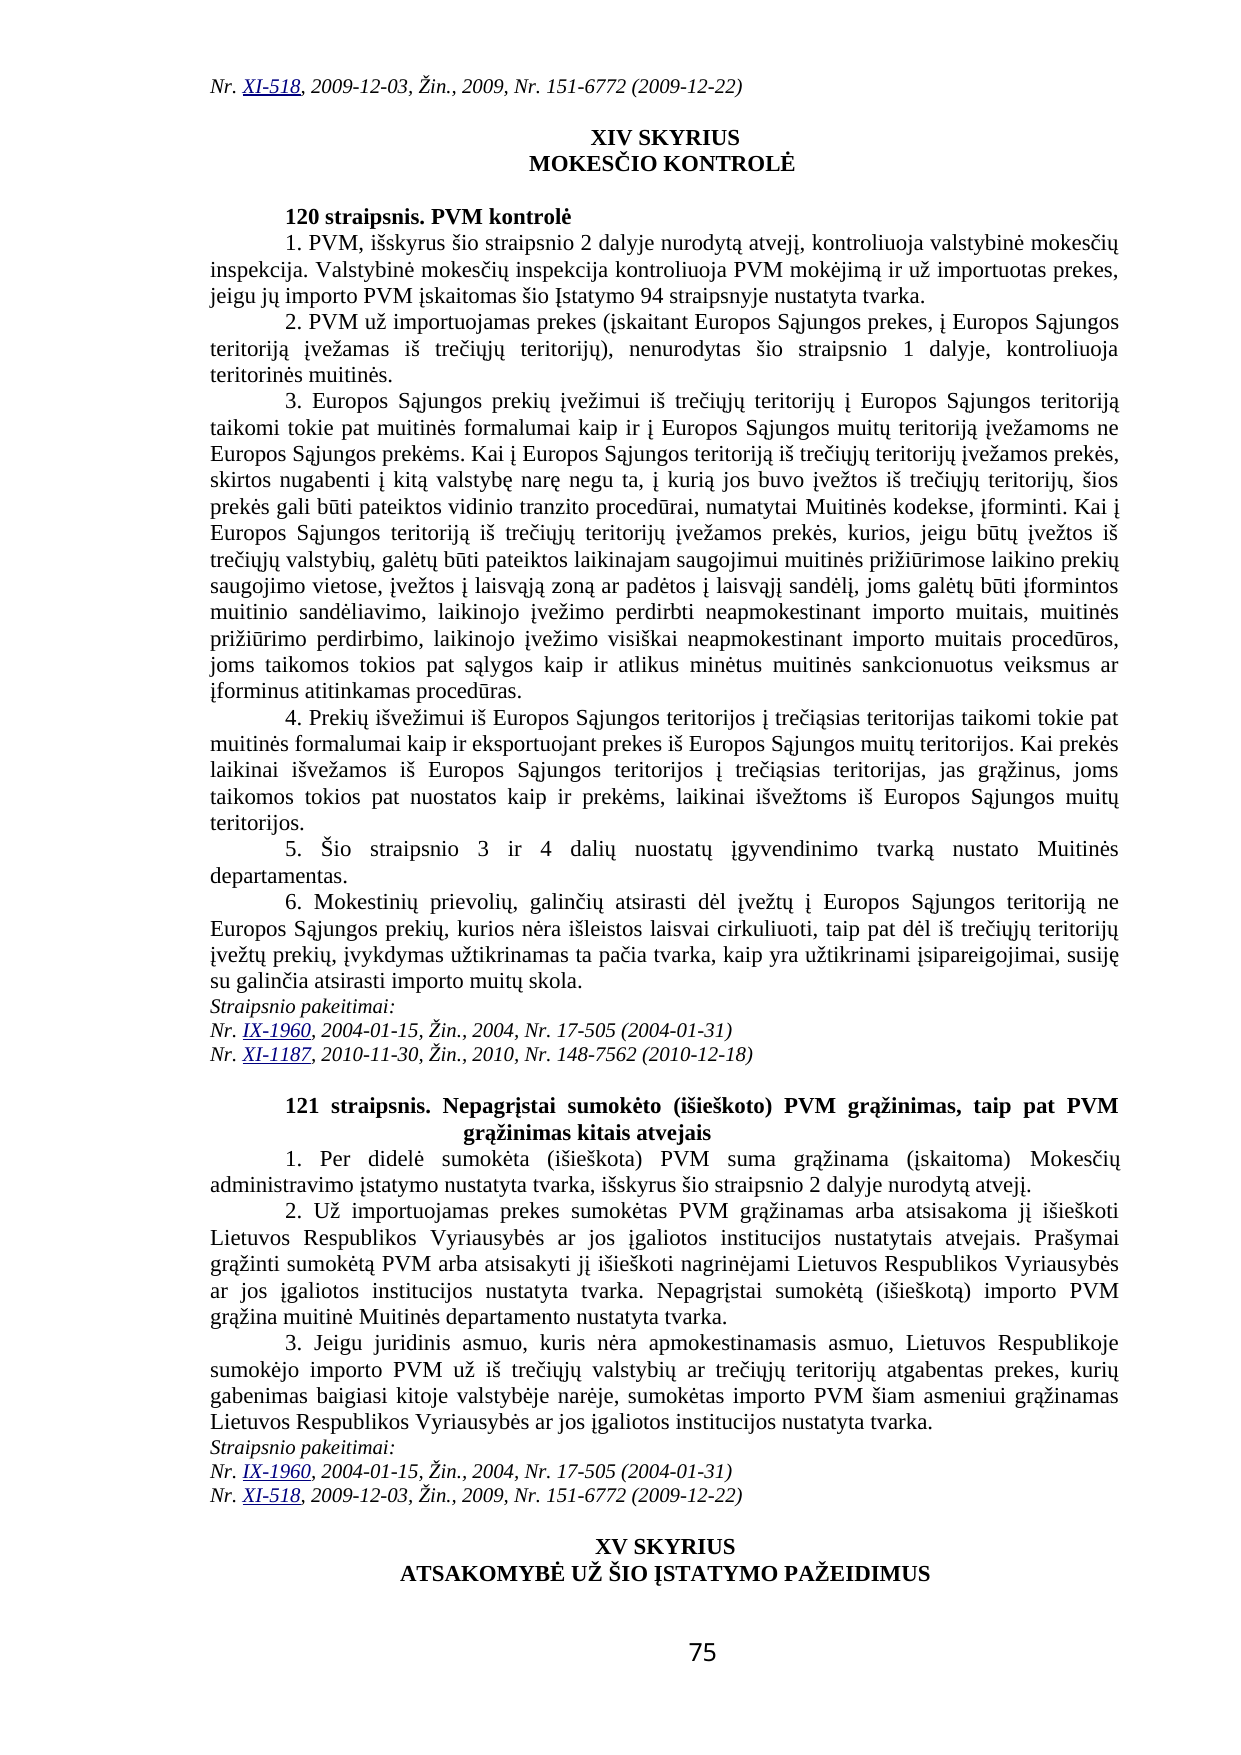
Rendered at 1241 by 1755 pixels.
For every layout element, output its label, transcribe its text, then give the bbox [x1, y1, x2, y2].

text 120 straipsnis. PVM kontrolė [210, 203, 1120, 229]
text Nr. XI-518, 2009-12-03, Žin., 2009, Nr. 151-6772 (2009-12-22) [210, 1483, 1120, 1507]
text Straipsnio pakeitimai: [210, 994, 1120, 1018]
text Nr. IX-1960, 2004-01-15, Žin., 2004, Nr. 17-505 (2004-01-31) [210, 1018, 1120, 1042]
text 3. Europos Sąjungos prekių įvežimui iš trečiųjų teritorijų į Europos Sąjungos teritoriją taikomi tokie pat muitinės formalumai kaip ir į Europos Sąjungos muitų teritoriją įvežamoms ne Europos Sąjungos prekėms. Kai į Europos Sąjungos teritoriją iš trečiųjų teritorijų įvežamos prekės, skirtos nugabenti į kitą valstybę narę negu ta, į kurią jos buvo įvežtos iš trečiųjų teritorijų, šios prekės gali būti pateiktos vidinio tranzito procedūrai, numatytai Muitinės kodekse, įforminti. Kai į Europos Sąjungos teritoriją iš trečiųjų teritorijų įvežamos prekės, kurios, jeigu būtų įvežtos iš trečiųjų valstybių, galėtų būti pateiktos laikinajam saugojimui muitinės prižiūrimose laikino prekių saugojimo vietose, įvežtos į laisvąją zoną ar padėtos į laisvąjį sandėlį, joms galėtų būti įformintos muitinio sandėliavimo, laikinojo įvežimo perdirbti neapmokestinant importo muitais, muitinės prižiūrimo perdirbimo, laikinojo įvežimo visiškai neapmokestinant importo muitais procedūros, joms taikomos tokios pat sąlygos kaip ir atlikus minėtus muitinės sankcionuotus veiksmus ar įforminus atitinkamas procedūras. [210, 387, 1120, 704]
text 121 straipsnis. Nepagrįstai sumokėto (išieškoto) PVM grąžinimas, taip pat PVM grąžinimas kitais atvejais [285, 1092, 1120, 1145]
text 2. PVM už importuojamas prekes (įskaitant Europos Sąjungos prekes, į Europos Sąjungos teritoriją įvežamas iš trečiųjų teritorijų), nenurodytas šio straipsnio 1 dalyje, kontroliuoja teritorinės muitinės. [210, 308, 1120, 387]
text ATSAKOMYBĖ UŽ ŠIO ĮSTATYMO PAŽEIDIMUS [210, 1560, 1120, 1586]
text Nr. IX-1960, 2004-01-15, Žin., 2004, Nr. 17-505 (2004-01-31) [210, 1459, 1120, 1483]
text XV SKYRIUS [210, 1533, 1120, 1560]
text 3. Jeigu juridinis asmuo, kuris nėra apmokestinamasis asmuo, Lietuvos Respublikoje sumokėjo importo PVM už iš trečiųjų valstybių ar trečiųjų teritorijų atgabentas prekes, kurių gabenimas baigiasi kitoje valstybėje narėje, sumokėtas importo PVM šiam asmeniui grąžinamas Lietuvos Respublikos Vyriausybės ar jos įgaliotos institucijos nustatyta tvarka. [210, 1329, 1120, 1435]
text Nr. XI-1187, 2010-11-30, Žin., 2010, Nr. 148-7562 (2010-12-18) [210, 1042, 1120, 1066]
text 1. Per didelė sumokėta (išieškota) PVM suma grąžinama (įskaitoma) Mokesčių administravimo įstatymo nustatyta tvarka, išskyrus šio straipsnio 2 dalyje nurodytą atvejį. [210, 1145, 1120, 1198]
text MOKESČIO KONTROLĖ [210, 150, 1120, 177]
text 2. Už importuojamas prekes sumokėtas PVM grąžinamas arba atsisakoma jį išieškoti Lietuvos Respublikos Vyriausybės ar jos įgaliotos institucijos nustatytais atvejais. Prašymai grąžinti sumokėtą PVM arba atsisakyti jį išieškoti nagrinėjami Lietuvos Respublikos Vyriausybės ar jos įgaliotos institucijos nustatyta tvarka. Nepagrįstai sumokėtą (išieškotą) importo PVM grąžina muitinė Muitinės departamento nustatyta tvarka. [210, 1198, 1120, 1329]
text 1. PVM, išskyrus šio straipsnio 2 dalyje nurodytą atvejį, kontroliuoja valstybinė mokesčių inspekcija. Valstybinė mokesčių inspekcija kontroliuoja PVM mokėjimą ir už importuotas prekes, jeigu jų importo PVM įskaitomas šio Įstatymo 94 straipsnyje nustatyta tvarka. [210, 229, 1120, 308]
text Nr. XI-518, 2009-12-03, Žin., 2009, Nr. 151-6772 (2009-12-22) [210, 73, 1120, 98]
text 6. Mokestinių prievolių, galinčių atsirasti dėl įvežtų į Europos Sąjungos teritoriją ne Europos Sąjungos prekių, kurios nėra išleistos laisvai cirkuliuoti, taip pat dėl iš trečiųjų teritorijų įvežtų prekių, įvykdymas užtikrinamas ta pačia tvarka, kaip yra užtikrinami įsipareigojimai, susiję su galinčia atsirasti importo muitų skola. [210, 888, 1120, 994]
text 4. Prekių išvežimui iš Europos Sąjungos teritorijos į trečiąsias teritorijas taikomi tokie pat muitinės formalumai kaip ir eksportuojant prekes iš Europos Sąjungos muitų teritorijos. Kai prekės laikinai išvežamos iš Europos Sąjungos teritorijos į trečiąsias teritorijas, jas grąžinus, joms taikomos tokios pat nuostatos kaip ir prekėms, laikinai išvežtoms iš Europos Sąjungos muitų teritorijos. [210, 704, 1120, 836]
text 5. Šio straipsnio 3 ir 4 dalių nuostatų įgyvendinimo tvarką nustato Muitinės departamentas. [210, 836, 1120, 888]
text XIV SKYRIUS [210, 124, 1120, 150]
text Straipsnio pakeitimai: [210, 1435, 1120, 1459]
